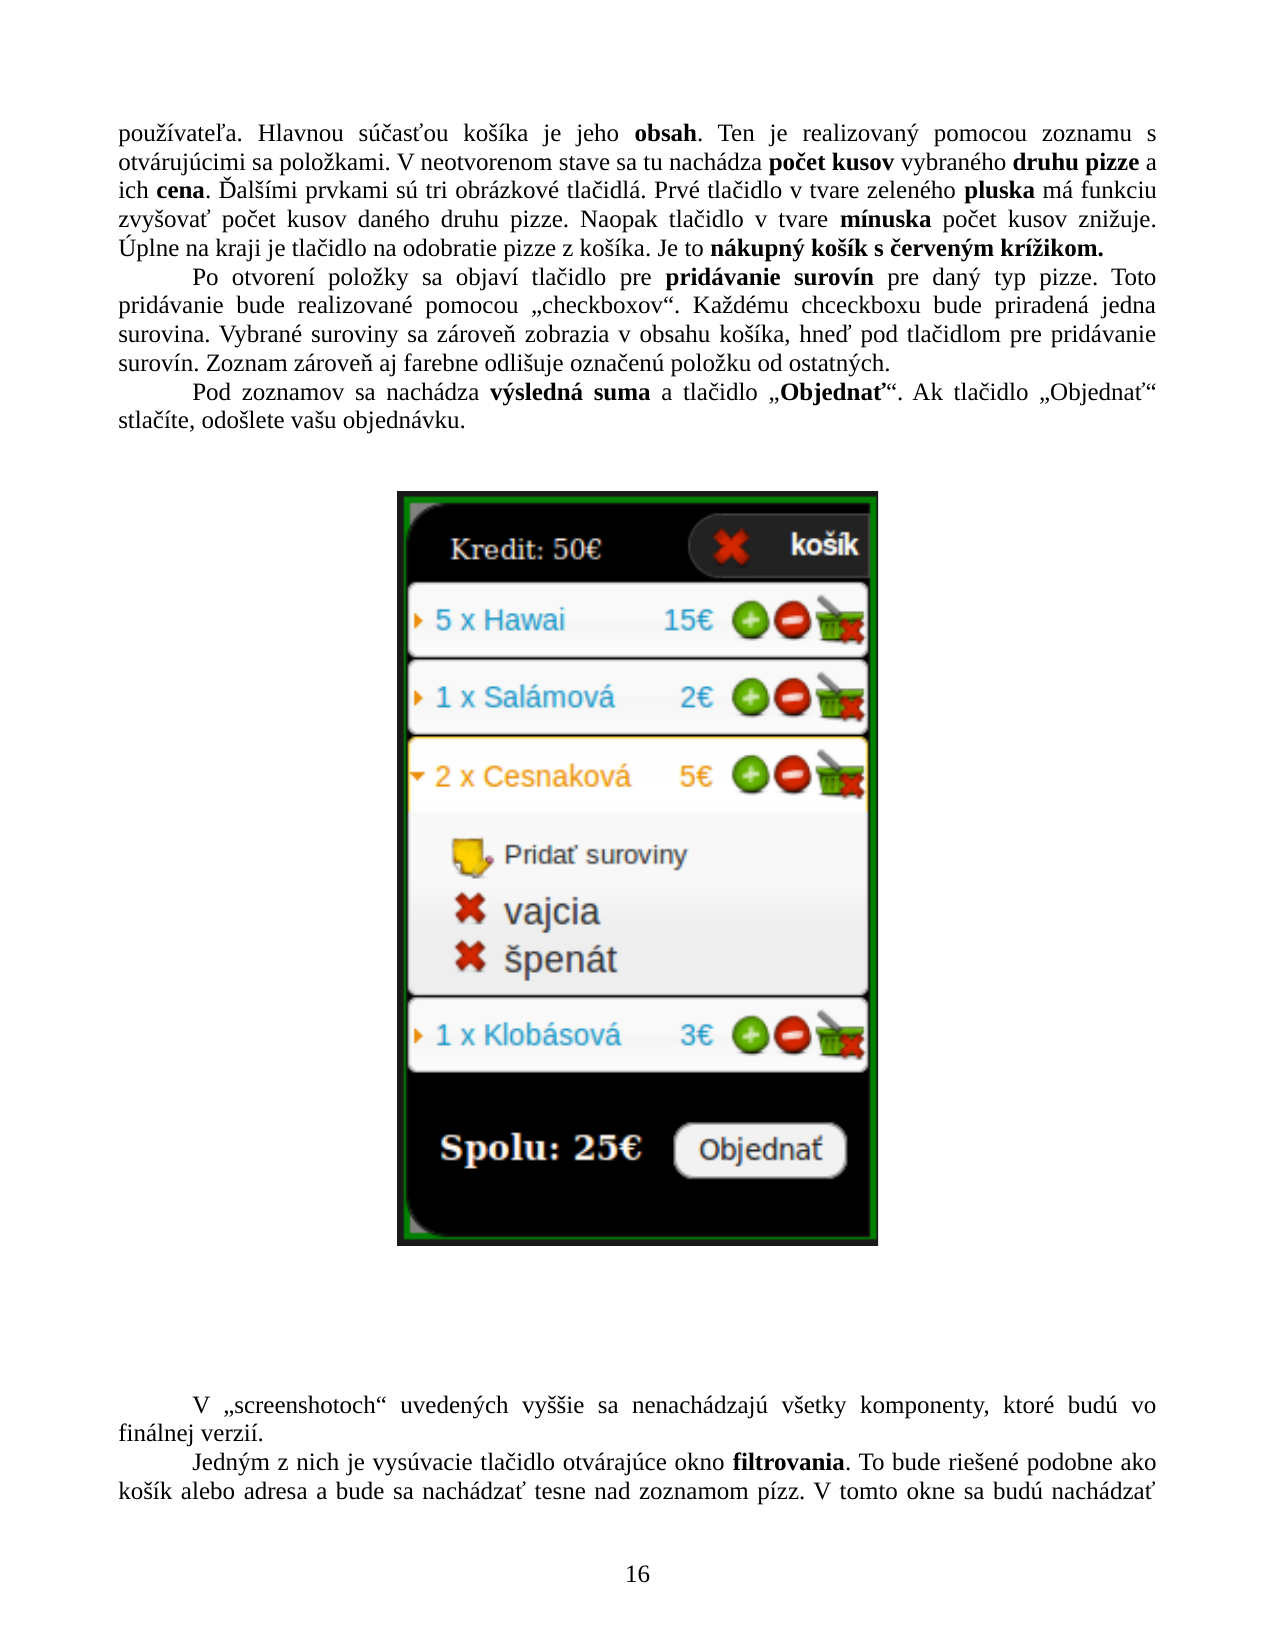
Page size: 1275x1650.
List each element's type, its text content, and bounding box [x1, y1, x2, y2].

picture [397, 491, 879, 1246]
text V „screenshotoch“ uvedených vyššie sa nenachádzajú všetky komponenty, ktoré budú vo finálnej verzií. [118, 1390, 1157, 1447]
text Pod zoznamov sa nachádza výsledná suma a tlačidlo „Objednať“. Ak tlačidlo „Objednať“ stlačíte, odošlete vašu objednávku. [118, 377, 1157, 434]
text Jedným z nich je vysúvacie tlačidlo otvárajúce okno filtrovania. To bude riešené podobne ako košík alebo adresa a bude sa nachádzať tesne nad zoznamom pízz. V tomto okne sa budú nachádzať [118, 1447, 1157, 1505]
text používateľa. Hlavnou súčasťou košíka je jeho obsah. Ten je realizovaný pomocou zoznamu s otvárujúcimi sa položkami. V neotvorenom stave sa tu nachádza počet kusov vybraného druhu pizze a ich cena. Ďalšími prvkami sú tri obrázkové tlačidlá. Prvé tlačidlo v tvare zeleného pluska má funkciu zvyšovať počet kusov daného druhu pizze. Naopak tlačidlo v tvare mínuska počet kusov znižuje. Úplne na kraji je tlačidlo na odobratie pizze z košíka. Je to nákupný košík s červeným krížikom. [118, 118, 1157, 262]
text Po otvorení položky sa objaví tlačidlo pre pridávanie surovín pre daný typ pizze. Toto pridávanie bude realizované pomocou „checkboxov“. Každému chceckboxu bude priradená jedna surovina. Vybrané suroviny sa zároveň zobrazia v obsahu košíka, hneď pod tlačidlom pre pridávanie surovín. Zoznam zároveň aj farebne odlišuje označenú položku od ostatných. [118, 262, 1157, 377]
